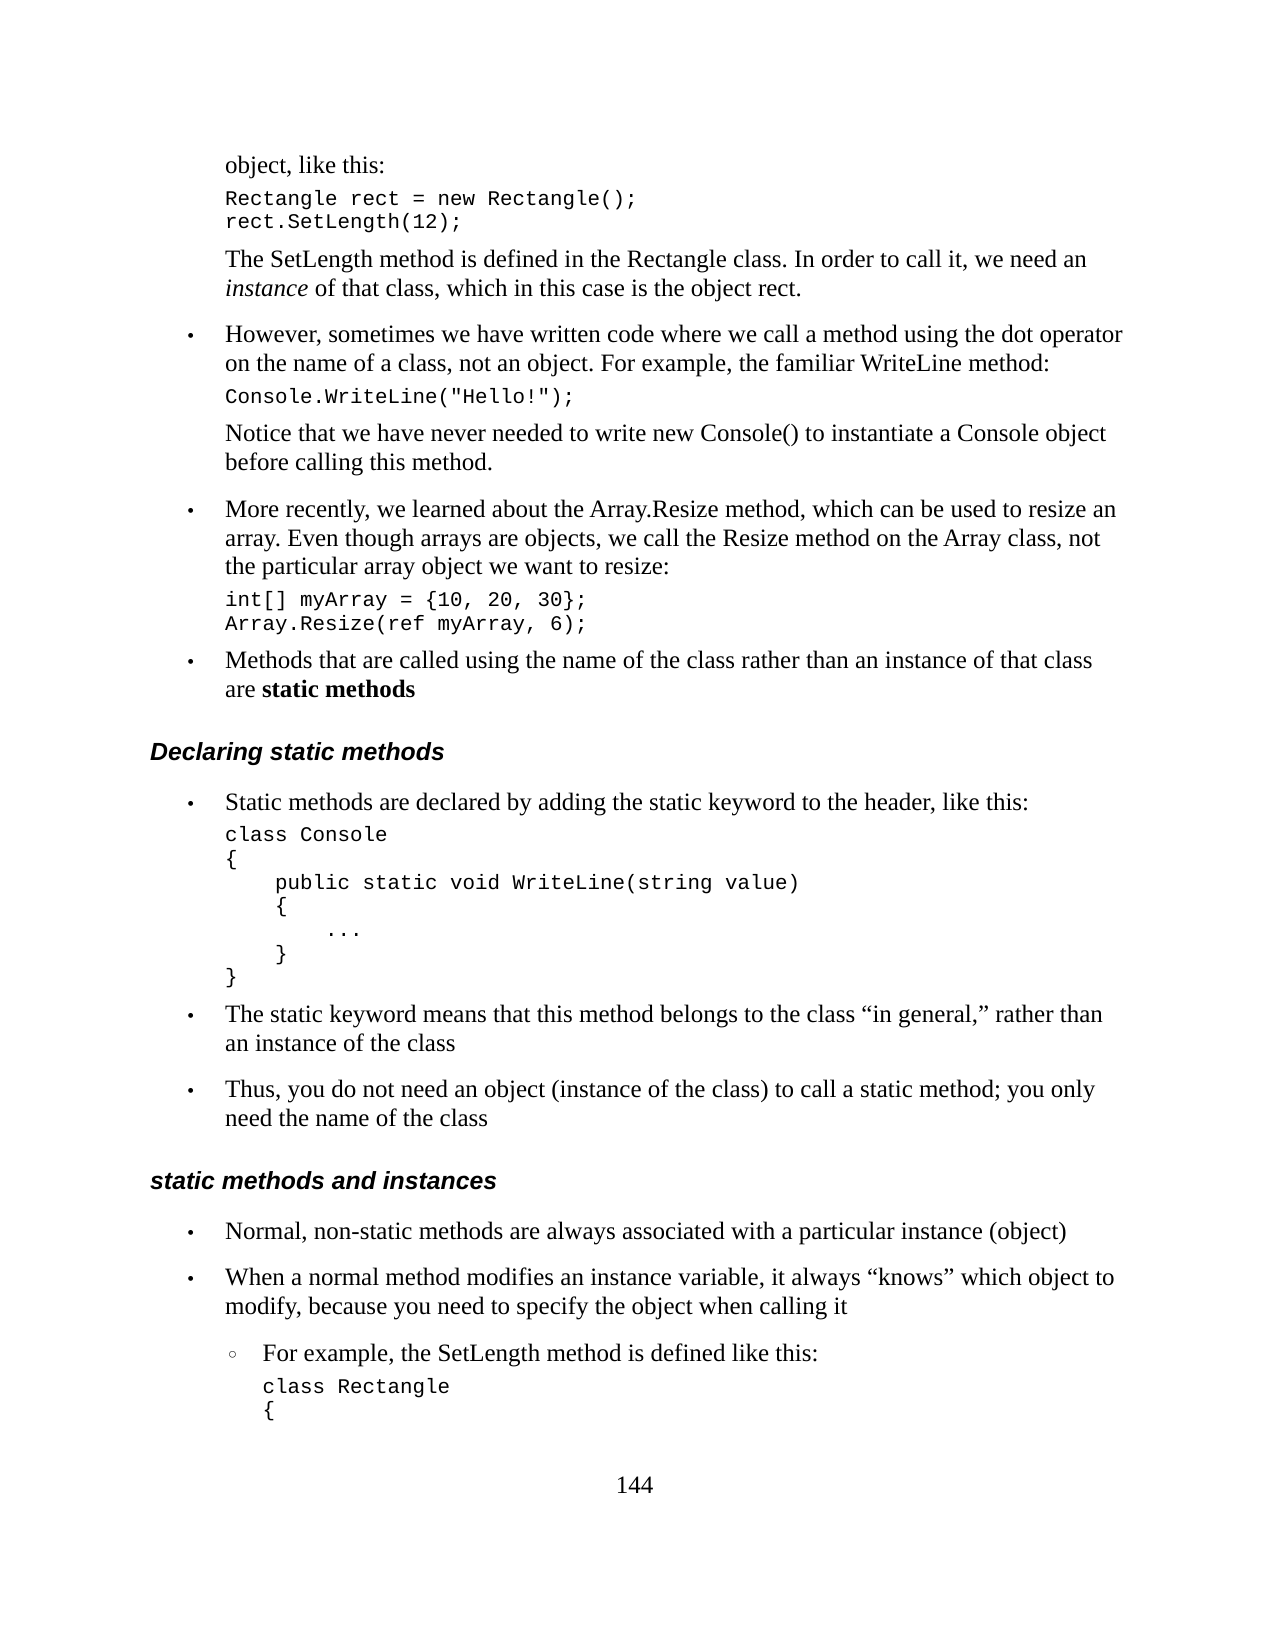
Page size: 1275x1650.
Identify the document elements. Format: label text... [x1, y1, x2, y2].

list Array.Resize(ref myArray, 6); [187, 613, 1125, 636]
list } [187, 966, 1125, 990]
list public static void WriteLine(string value) [187, 872, 1125, 895]
list Thus, you do not need an object (instance of the class) to call a static method; you only need the name of the class [187, 1074, 1125, 1132]
list ... [187, 919, 1125, 943]
list rect.SetLength(12); [187, 211, 1125, 235]
list object, like this: [187, 150, 1125, 179]
list The static keyword means that this method belongs to the class “in general,” rather than an instance of the class [187, 999, 1125, 1056]
list int[] myArray = {10, 20, 30}; [187, 589, 1125, 613]
list Rectangle rect = new Rectangle(); [187, 188, 1125, 211]
list class Rectangle [225, 1376, 1125, 1399]
list { [225, 1399, 1125, 1423]
list Console.WriteLine("Hello!"); [187, 386, 1125, 409]
list Static methods are declared by adding the static keyword to the header, like this: [187, 787, 1125, 816]
list The SetLength method is defined in the Rectangle class. In order to call it, we need an instance of that class, which in this case is the object rect. [187, 244, 1125, 301]
list More recently, we learned about the Array.Resize method, which can be used to resize an array. Even though arrays are objects, we call the Resize method on the Array class, not the particular array object we want to resize: [187, 494, 1125, 580]
list Notice that we have never needed to write new Console() to instantiate a Console object before calling this method. [187, 418, 1125, 476]
list However, sometimes we have written code where we call a method using the dot operator on the name of a class, not an object. For example, the familiar WriteLine method: [187, 319, 1125, 377]
list Normal, non-static methods are always associated with a particular instance (object) [187, 1216, 1125, 1244]
list When a normal method modifies an instance variable, it always “knows” which object to modify, because you need to specify the object when calling it [187, 1262, 1125, 1320]
list Methods that are called using the name of the class rather than an instance of that class are static methods [187, 645, 1125, 703]
list } [187, 943, 1125, 966]
list class Console [187, 824, 1125, 848]
list For example, the SetLength method is defined like this: [225, 1338, 1125, 1367]
subtitle Declaring static methods [150, 737, 1125, 765]
list { [187, 895, 1125, 919]
list { [187, 848, 1125, 872]
subtitle static methods and instances [150, 1166, 1125, 1194]
